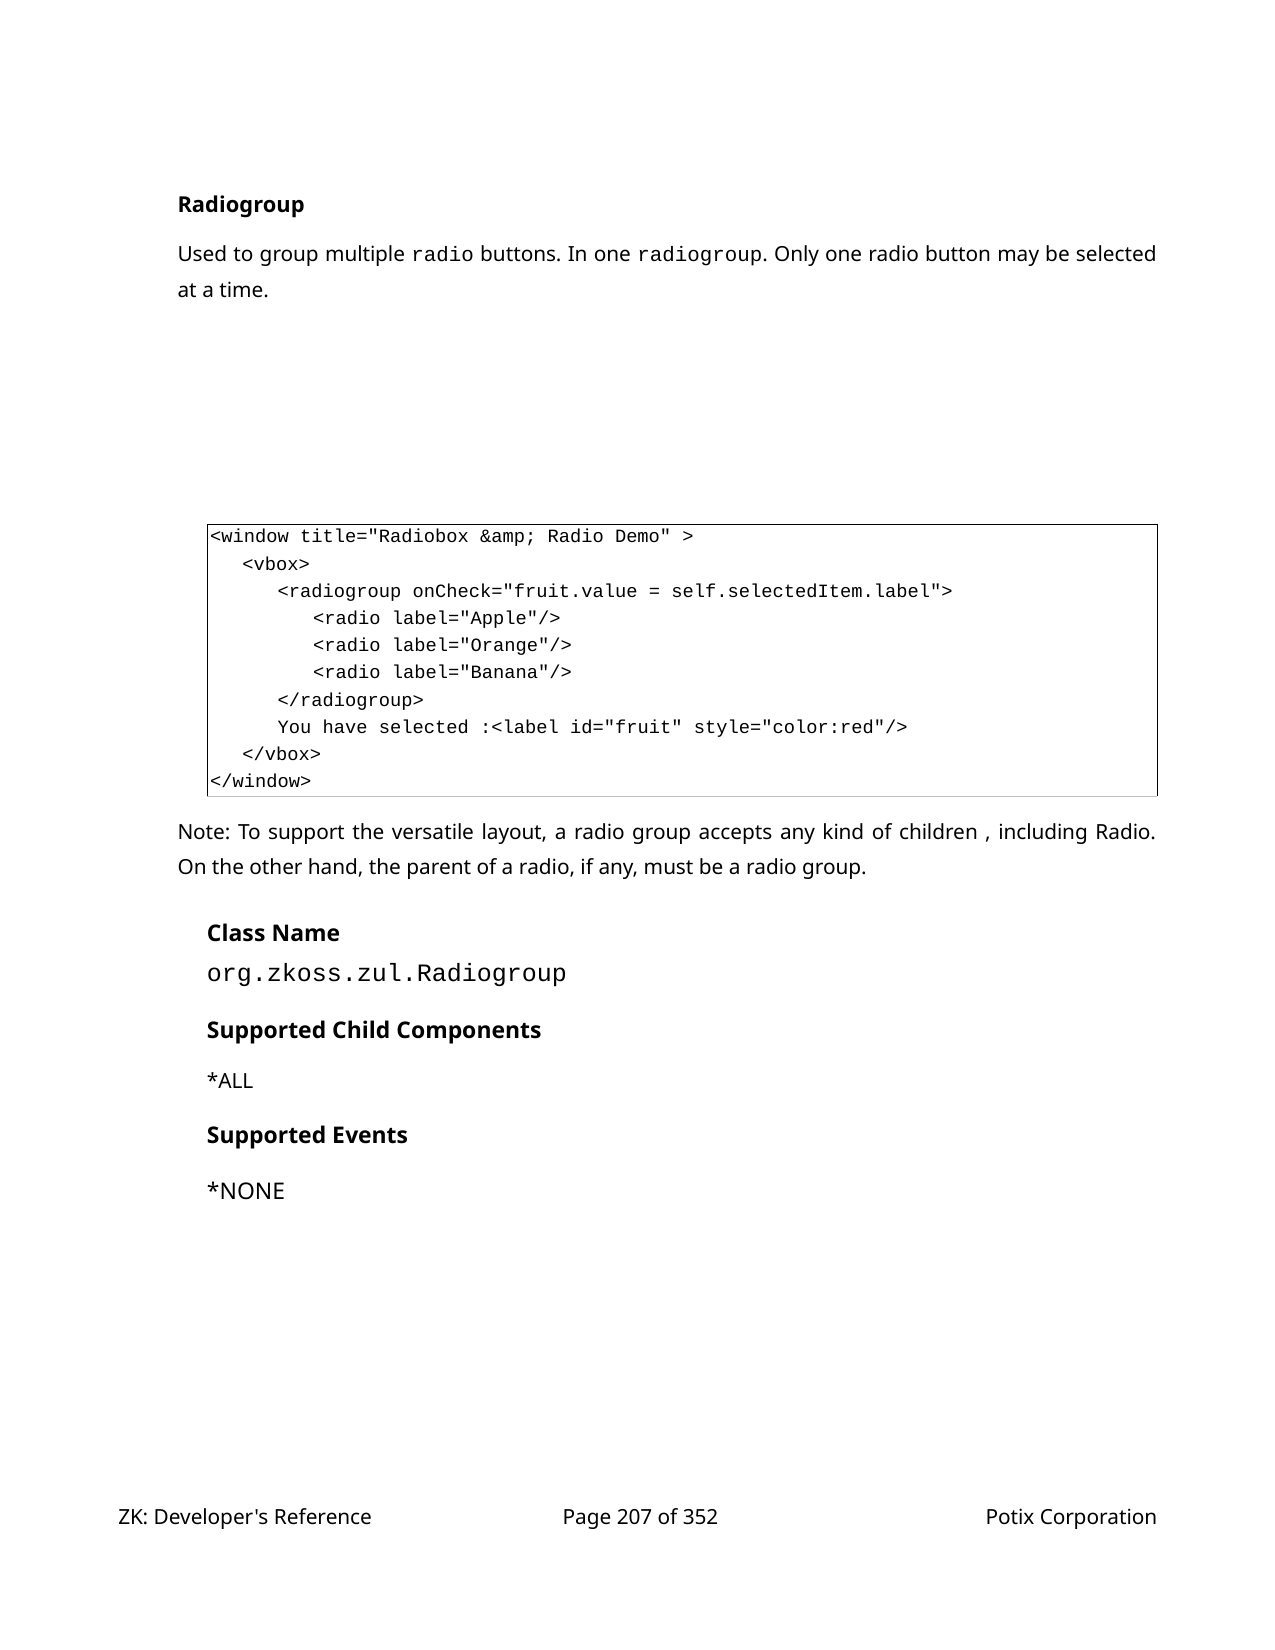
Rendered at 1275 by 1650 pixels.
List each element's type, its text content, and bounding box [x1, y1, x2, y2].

text <radio label="Apple"/> [208, 606, 1157, 630]
text org.zkoss.zul.Radiogroup [207, 961, 1157, 989]
subtitle Supported Child Components [207, 1014, 1157, 1045]
text <window title="Radiobox &amp; Radio Demo" > [208, 525, 1157, 549]
text </window> [208, 769, 1157, 796]
text *ALL [207, 1066, 1157, 1094]
text Note: To support the versatile layout, a radio group accepts any kind of children , including Radio. On the other hand, the parent of a radio, if any, must be a radio group. [177, 817, 1157, 880]
text </radiogroup> [208, 687, 1157, 712]
text Used to group multiple radio buttons. In one radiogroup. Only one radio button may be selected at a time. [177, 239, 1157, 303]
text <radiogroup onCheck="fruit.value = self.selectedItem.label"> [208, 579, 1157, 603]
text <radio label="Orange"/> [208, 633, 1157, 657]
text </vbox> [208, 742, 1157, 766]
text <vbox> [208, 552, 1157, 576]
text <radio label="Banana"/> [208, 660, 1157, 684]
subtitle Supported Events [207, 1119, 1157, 1150]
text *NONE [207, 1175, 1157, 1207]
subtitle Class Name [207, 917, 1157, 948]
subtitle Radiogroup [177, 189, 1157, 219]
text You have selected :<label id="fruit" style="color:red"/> [208, 715, 1157, 739]
